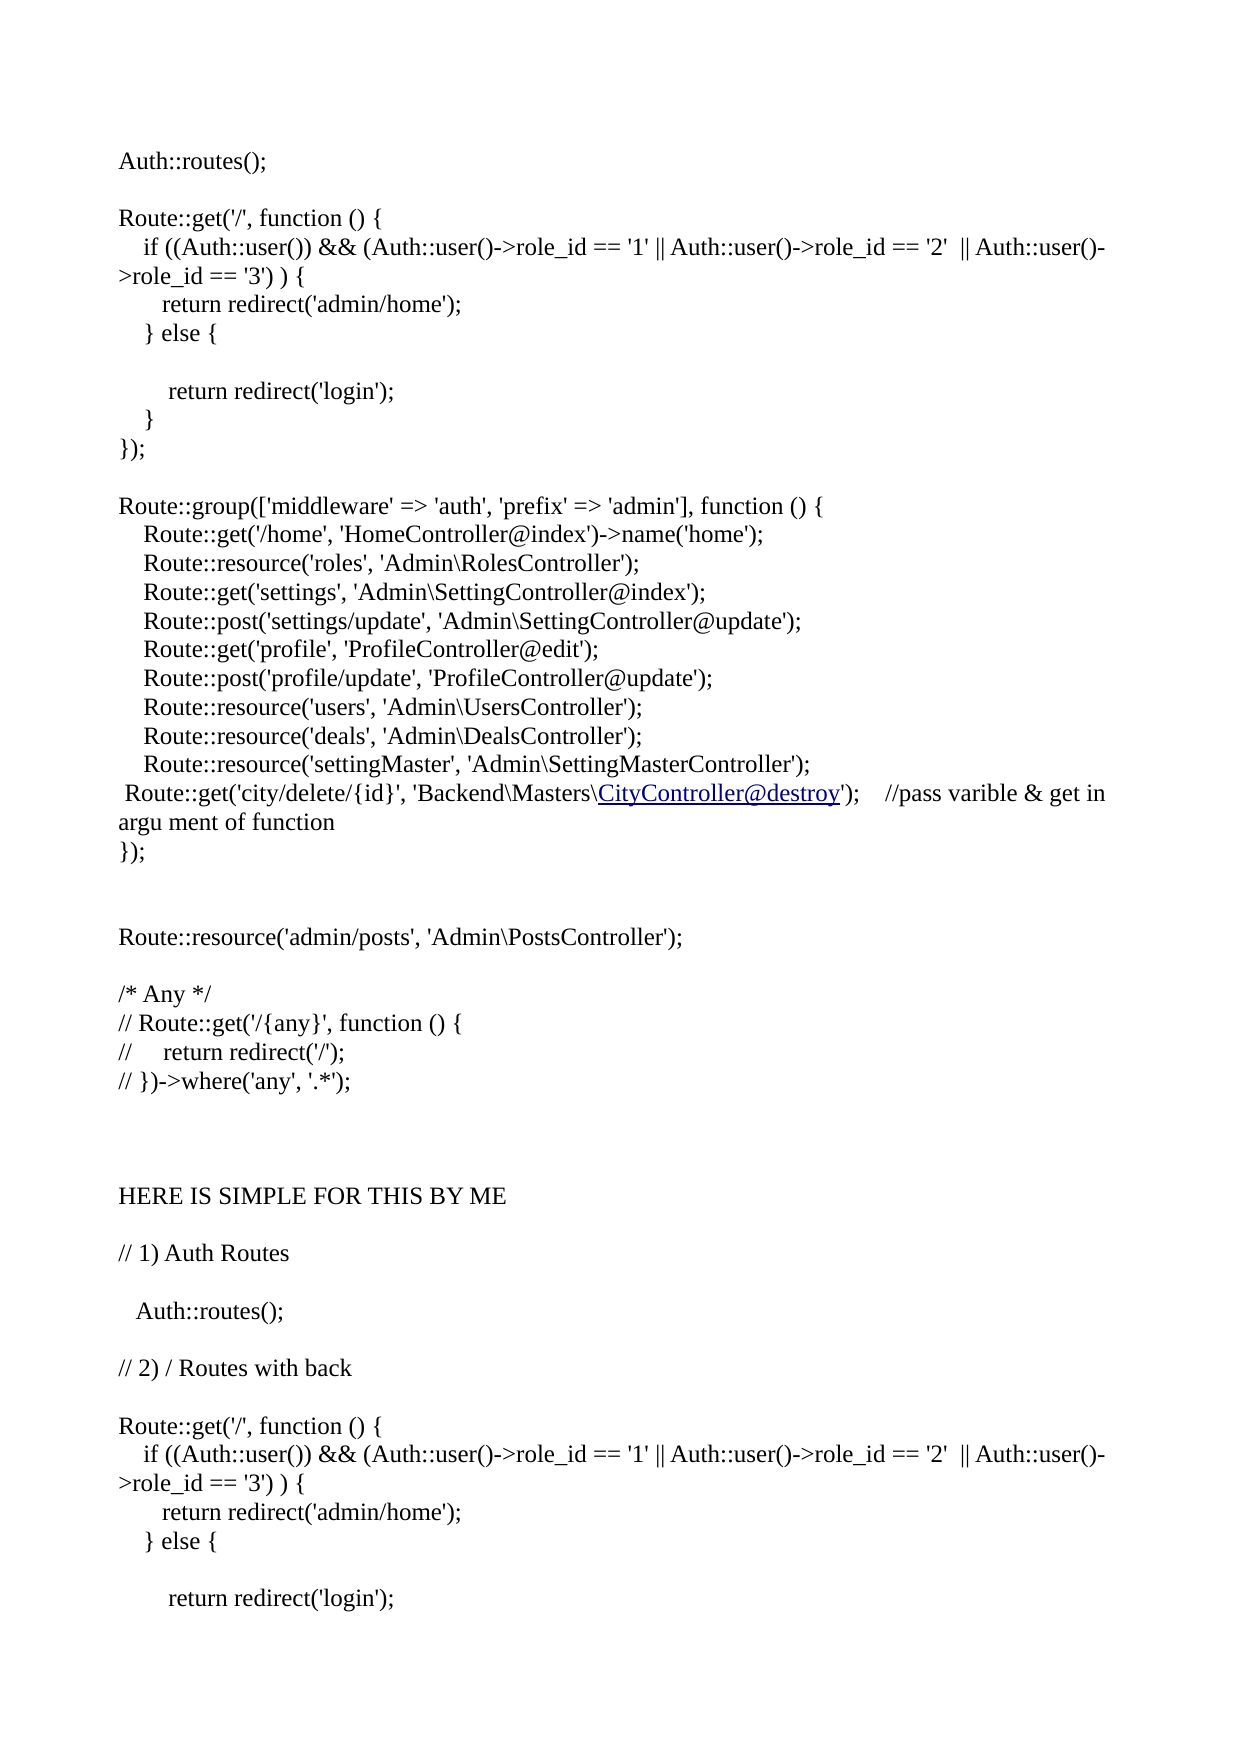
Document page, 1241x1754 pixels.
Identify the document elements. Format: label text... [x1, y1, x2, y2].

text Route::get('settings', 'Admin\SettingController@index'); [118, 577, 1122, 606]
text Route::get('/home', 'HomeController@index')->name('home'); [118, 519, 1122, 548]
text Route::get('city/delete/{id}', 'Backend\Masters\CityController@destroy'); //pass varible & get in argu ment of function [118, 778, 1122, 836]
text if ((Auth::user()) && (Auth::user()->role_id == '1' || Auth::user()->role_id == '2' || Auth::user()->role_id == '3') ) { [118, 1439, 1122, 1497]
text Route::resource('admin/posts', 'Admin\PostsController'); [118, 922, 1122, 951]
text return redirect('login'); [118, 1583, 1122, 1612]
text HERE IS SIMPLE FOR THIS BY ME [118, 1181, 1122, 1209]
text Route::group(['middleware' => 'auth', 'prefix' => 'admin'], function () { [118, 491, 1122, 519]
text } [118, 404, 1122, 433]
text }); [118, 433, 1122, 462]
text // 2) / Routes with back [118, 1353, 1122, 1382]
text Route::resource('deals', 'Admin\DealsController'); [118, 721, 1122, 749]
text // 1) Auth Routes [118, 1238, 1122, 1267]
text Route::post('profile/update', 'ProfileController@update'); [118, 663, 1122, 692]
text return redirect('admin/home'); [118, 289, 1122, 318]
text // })->where('any', '.*'); [118, 1066, 1122, 1094]
text Auth::routes(); [118, 1296, 1122, 1324]
text } else { [118, 318, 1122, 347]
text }); [118, 836, 1122, 864]
text Route::resource('users', 'Admin\UsersController'); [118, 692, 1122, 721]
text Route::get('profile', 'ProfileController@edit'); [118, 634, 1122, 663]
text } else { [118, 1526, 1122, 1554]
text Route::get('/', function () { [118, 203, 1122, 232]
text Route::resource('roles', 'Admin\RolesController'); [118, 548, 1122, 577]
text Auth::routes(); [118, 146, 1122, 174]
text Route::post('settings/update', 'Admin\SettingController@update'); [118, 606, 1122, 634]
text return redirect('login'); [118, 376, 1122, 404]
text Route::get('/', function () { [118, 1411, 1122, 1439]
text if ((Auth::user()) && (Auth::user()->role_id == '1' || Auth::user()->role_id == '2' || Auth::user()->role_id == '3') ) { [118, 232, 1122, 289]
text // Route::get('/{any}', function () { [118, 1008, 1122, 1037]
text Route::resource('settingMaster', 'Admin\SettingMasterController'); [118, 749, 1122, 778]
text /* Any */ [118, 979, 1122, 1008]
text return redirect('admin/home'); [118, 1497, 1122, 1526]
text // return redirect('/'); [118, 1037, 1122, 1066]
